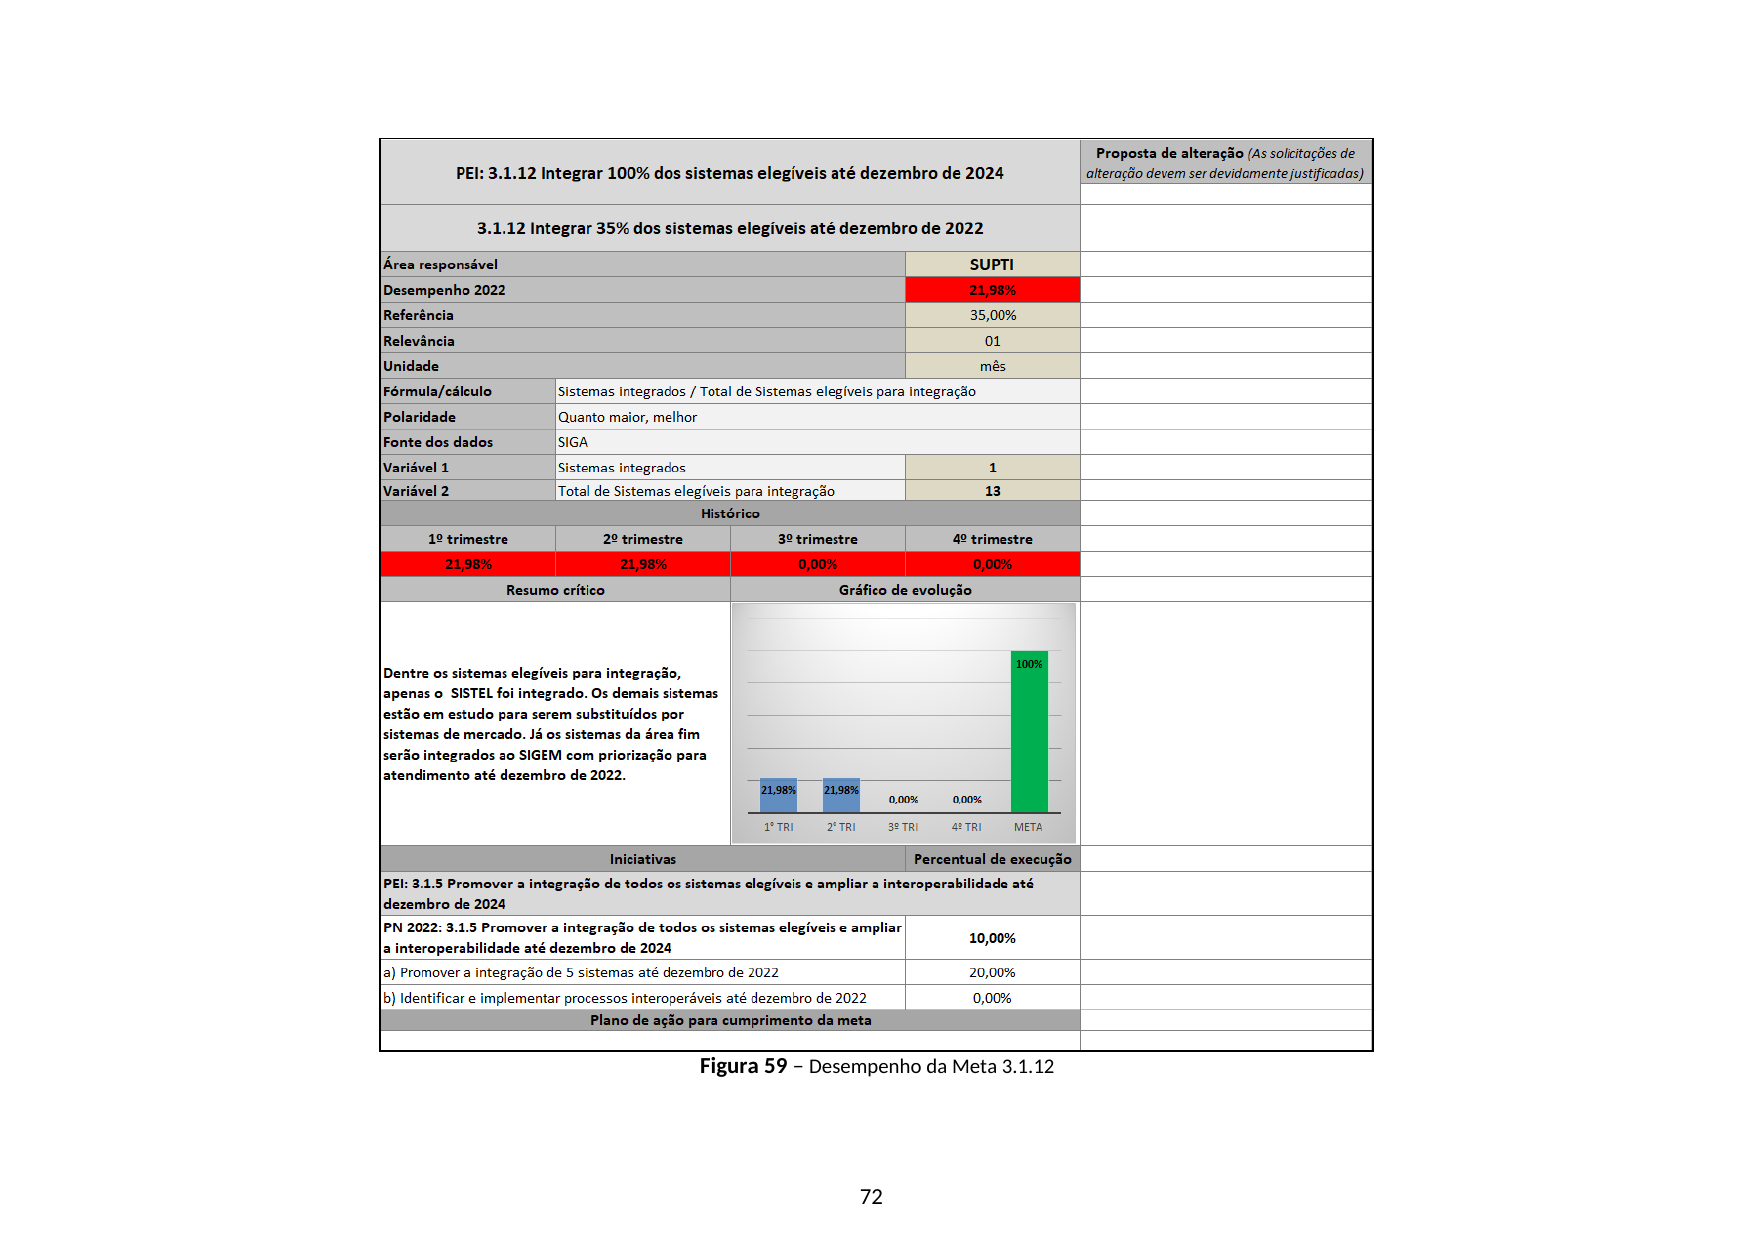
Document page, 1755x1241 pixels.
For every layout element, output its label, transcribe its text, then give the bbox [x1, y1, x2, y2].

text Figura 59 – Desempenho da Meta 3.1.12 [579, 1052, 1175, 1079]
